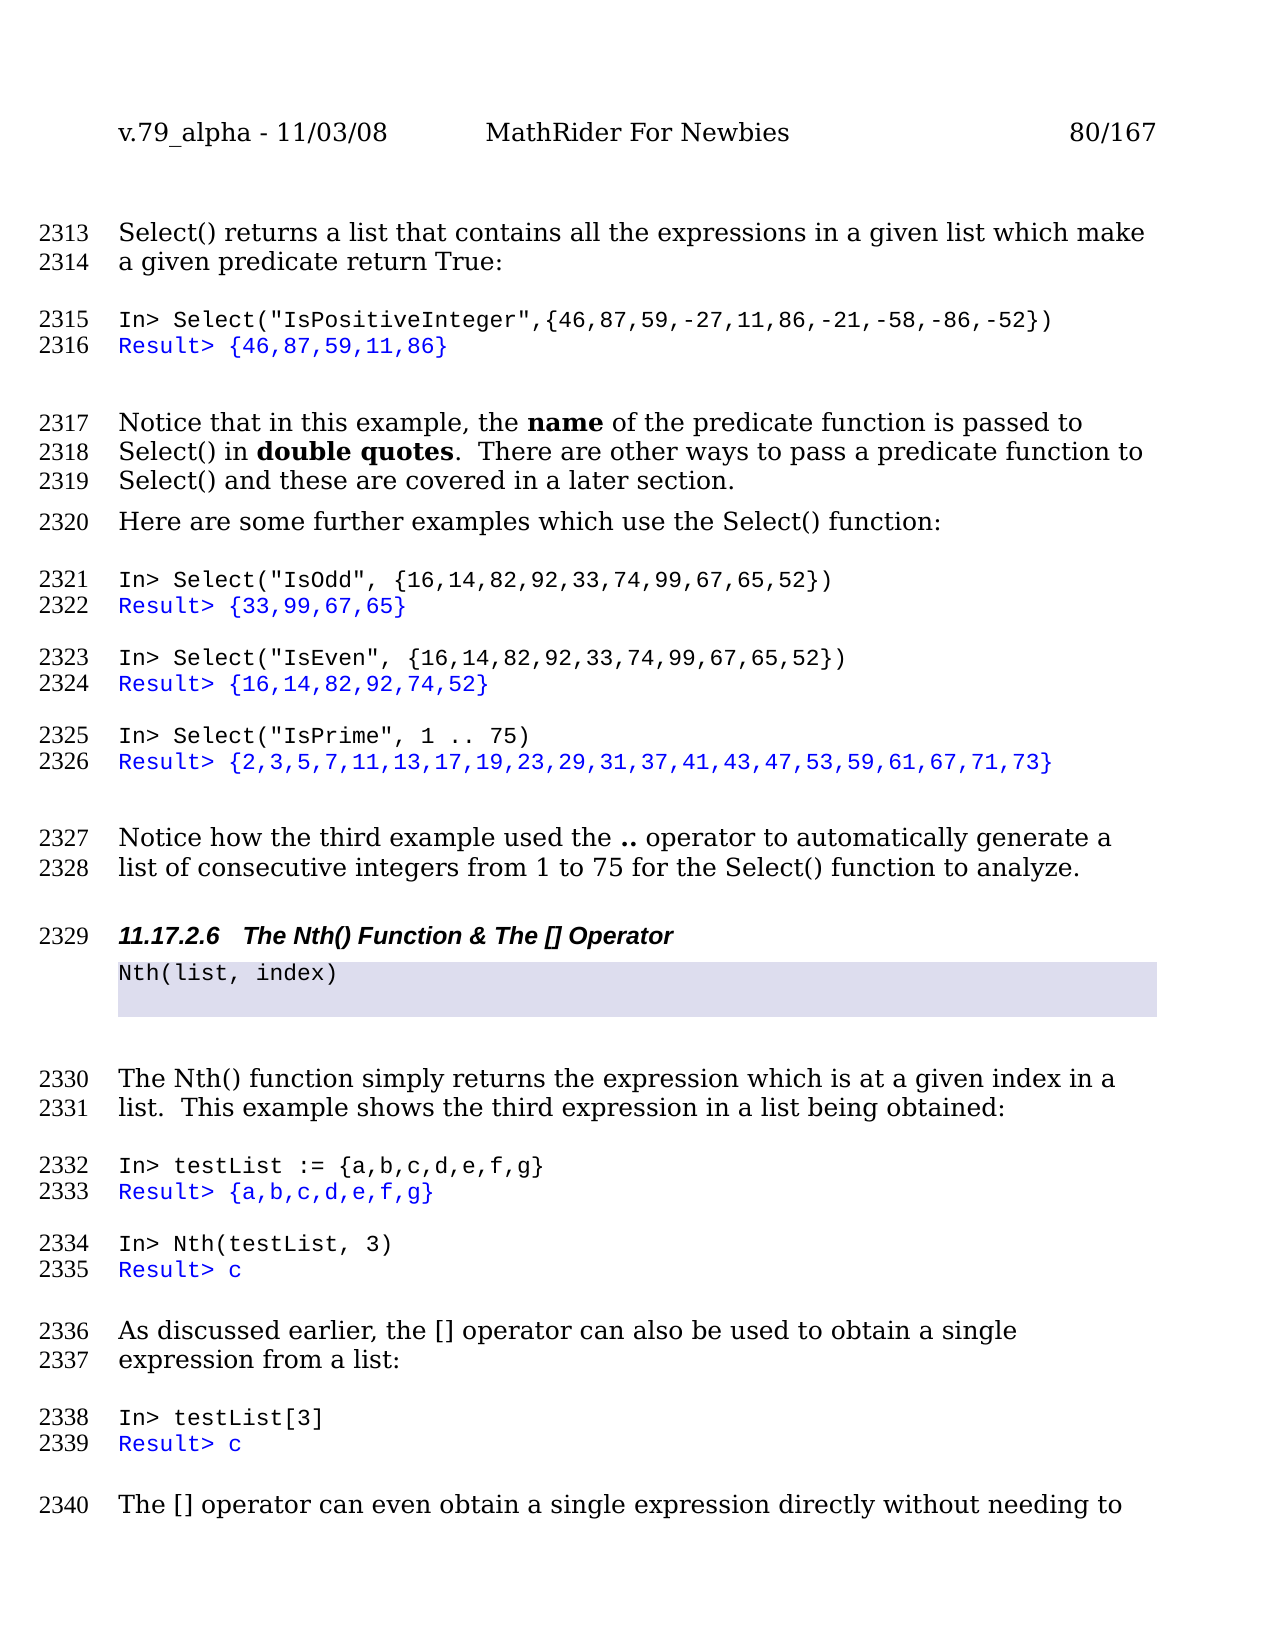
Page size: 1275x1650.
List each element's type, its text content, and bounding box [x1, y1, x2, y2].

text Result> {46,87,59,11,86} [118, 334, 1157, 360]
text In> testList := {a,b,c,d,e,f,g} [118, 1154, 1157, 1181]
text In> Select("IsPrime", 1 .. 75) [118, 724, 1157, 750]
text Result> {33,99,67,65} [118, 594, 1157, 621]
text In> testList[3] [118, 1407, 1157, 1432]
text In> Select("IsEven", {16,14,82,92,33,74,99,67,65,52}) [118, 646, 1157, 672]
text Result> {2,3,5,7,11,13,17,19,23,29,31,37,41,43,47,53,59,61,67,71,73} [118, 750, 1157, 776]
text Result> c [118, 1432, 1157, 1458]
text Here are some further examples which use the Select() function: [118, 507, 1157, 537]
text In> Select("IsPositiveInteger",{46,87,59,-27,11,86,-21,-58,-86,-52}) [118, 308, 1157, 334]
text Notice how the third example used the .. operator to automatically generate a list of consecutive integers from 1 to 75 for the Select() function to analyze. [118, 823, 1157, 882]
text Notice that in this example, the name of the predicate function is passed to Select() in double quotes. There are other ways to pass a predicate function to Select() and these are covered in a later section. [118, 407, 1157, 495]
text The [] operator can even obtain a single expression directly without needing to [118, 1490, 1157, 1519]
text Result> {16,14,82,92,74,52} [118, 672, 1157, 698]
text Select() returns a list that contains all the expressions in a given list which make a given predicate return True: [118, 218, 1157, 276]
text In> Nth(testList, 3) [118, 1232, 1157, 1258]
text Result> {a,b,c,d,e,f,g} [118, 1181, 1157, 1206]
text Result> c [118, 1258, 1157, 1284]
subtitle The Nth() Function & The [] Operator [118, 921, 1157, 949]
text In> Select("IsOdd", {16,14,82,92,33,74,99,67,65,52}) [118, 569, 1157, 594]
table_header Nth(list, index) [118, 962, 1157, 1017]
text As discussed earlier, the [] operator can also be used to obtain a single expression from a list: [118, 1316, 1157, 1374]
text The Nth() function simply returns the expression which is at a given index in a list. This example shows the third expression in a list being obtained: [118, 1064, 1157, 1123]
